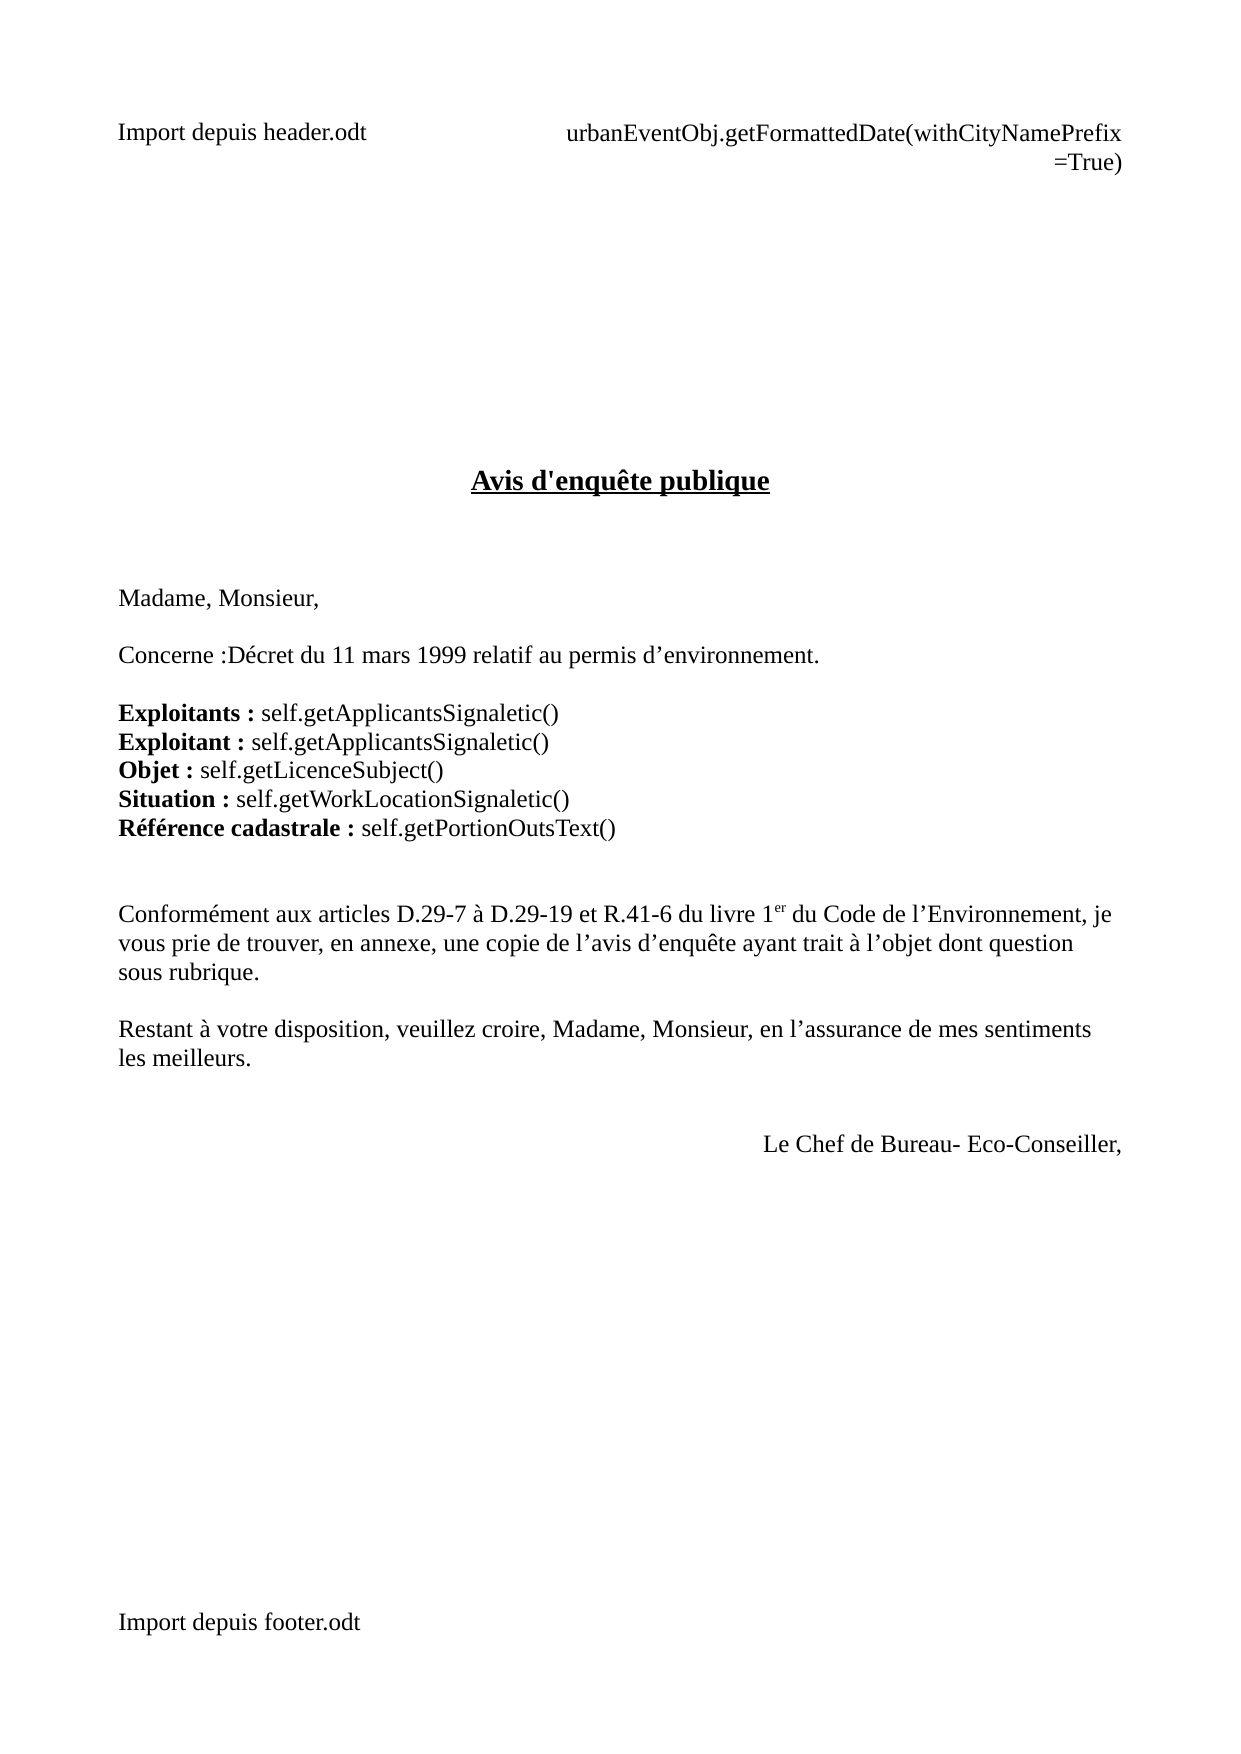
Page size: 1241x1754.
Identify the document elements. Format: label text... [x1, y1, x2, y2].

text Le Chef de Bureau- Eco-Conseiller, [118, 1129, 1122, 1158]
text Exploitant : self.getApplicantsSignaletic() [118, 727, 1122, 755]
title Avis d'enquête publique [118, 463, 1122, 497]
text urbanEventObj.getFormattedDate(withCityNamePrefix=True) [117, 118, 1122, 426]
text Conformément aux articles D.29-7 à D.29-19 et R.41-6 du livre 1er du Code de l’Environnement, je vous prie de trouver, en annexe, une copie de l’avis d’enquête ayant trait à l’objet dont question sous rubrique. [118, 899, 1122, 985]
text Concerne :Décret du 11 mars 1999 relatif au permis d’environnement. [118, 640, 1122, 669]
text Restant à votre disposition, veuillez croire, Madame, Monsieur, en l’assurance de mes sentiments les meilleurs. [118, 1014, 1122, 1072]
text Import depuis header.odt [117, 117, 538, 146]
text Madame, Monsieur, [118, 583, 1122, 612]
text Objet : self.getLicenceSubject() [118, 755, 1122, 784]
text Exploitants : self.getApplicantsSignaletic() [118, 698, 1122, 727]
text Situation : self.getWorkLocationSignaletic() [118, 784, 1122, 813]
text Référence cadastrale : self.getPortionOutsText() [118, 813, 1122, 842]
